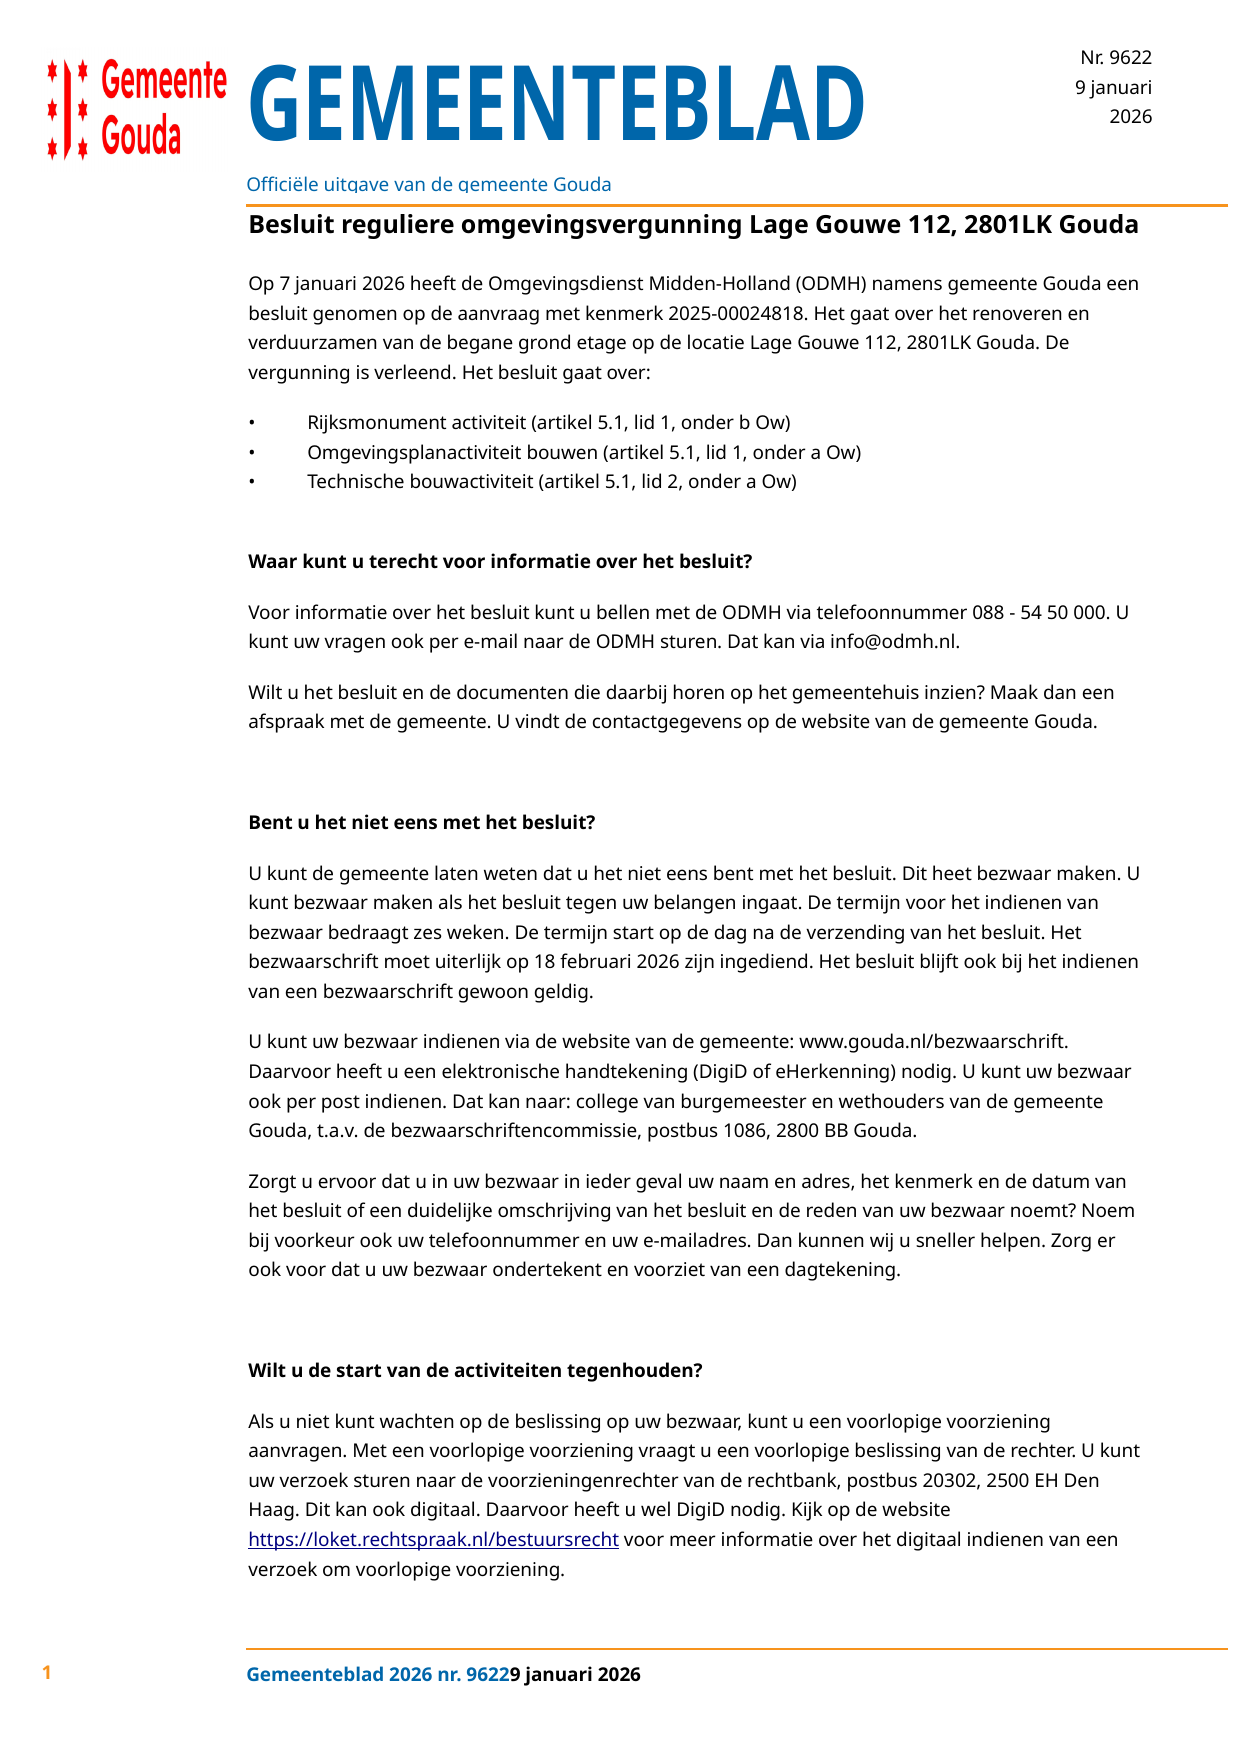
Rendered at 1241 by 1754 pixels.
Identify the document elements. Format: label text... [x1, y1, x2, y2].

text Waar kunt u terecht voor informatie over het besluit? [248, 549, 1152, 574]
text Voor informatie over het besluit kunt u bellen met de ODMH via telefoonnummer 088 - 54 50 000. U kunt uw vragen ook per e-mail naar de ODMH sturen. Dat kan via info@odmh.nl. [248, 599, 1152, 654]
picture [41, 47, 231, 172]
text Als u niet kunt wachten op de beslissing op uw bezwaar, kunt u een voorlopige voorziening aanvragen. Met een voorlopige voorziening vraagt u een voorlopige beslissing van de rechter. U kunt uw verzoek sturen naar de voorzieningenrechter van de rechtbank, postbus 20302, 2500 EH Den Haag. Dit kan ook digitaal. Daarvoor heeft u wel DigiD nodig. Kijk op de website https://loket.rechtspraak.nl/bestuursrecht voor meer informatie over het digitaal indienen van een verzoek om voorlopige voorziening. [248, 1408, 1152, 1581]
list Rijksmonument activiteit (artikel 5.1, lid 1, onder b Ow) [248, 409, 1152, 435]
text U kunt uw bezwaar indienen via de website van de gemeente: www.gouda.nl/bezwaarschrift. Daarvoor heeft u een elektronische handtekening (DigiD of eHerkenning) nodig. U kunt uw bezwaar ook per post indienen. Dat kan naar: college van burgemeester en wethouders van de gemeente Gouda, t.a.v. de bezwaarschriftencommissie, postbus 1086, 2800 BB Gouda. [248, 1029, 1152, 1143]
text Besluit reguliere omgevingsvergunning Lage Gouwe 112, 2801LK Gouda [248, 207, 1152, 241]
text Wilt u de start van de activiteiten tegenhouden? [248, 1357, 1152, 1383]
text Zorgt u ervoor dat u in uw bezwaar in ieder geval uw naam en adres, het kenmerk en de datum van het besluit of een duidelijke omschrijving van het besluit en de reden van uw bezwaar noemt? Noem bij voorkeur ook uw telefoonnummer en uw e-mailadres. Dan kunnen wij u sneller helpen. Zorg er ook voor dat u uw bezwaar ondertekent en voorziet van een dagtekening. [248, 1168, 1152, 1282]
text Bent u het niet eens met het besluit? [248, 809, 1152, 835]
list Omgevingsplanactiviteit bouwen (artikel 5.1, lid 1, onder a Ow) [248, 439, 1152, 465]
text Op 7 januari 2026 heeft de Omgevingsdienst Midden-Holland (ODMH) namens gemeente Gouda een besluit genomen op de aanvraag met kenmerk 2025-00024818. Het gaat over het renoveren en verduurzamen van de begane grond etage op de locatie Lage Gouwe 112, 2801LK Gouda. De vergunning is verleend. Het besluit gaat over: [248, 270, 1152, 385]
list Technische bouwactiviteit (artikel 5.1, lid 2, onder a Ow) [248, 469, 1152, 494]
text Wilt u het besluit en de documenten die daarbij horen op het gemeentehuis inzien? Maak dan een afspraak met de gemeente. U vindt de contactgegevens op de website van de gemeente Gouda. [248, 679, 1152, 734]
text U kunt de gemeente laten weten dat u het niet eens bent met het besluit. Dit heet bezwaar maken. U kunt bezwaar maken als het besluit tegen uw belangen ingaat. De termijn voor het indienen van bezwaar bedraagt zes weken. De termijn start op de dag na de verzending van het besluit. Het bezwaarschrift moet uiterlijk op 18 februari 2026 zijn ingediend. Het besluit blijft ook bij het indienen van een bezwaarschrift gewoon geldig. [248, 860, 1152, 1004]
